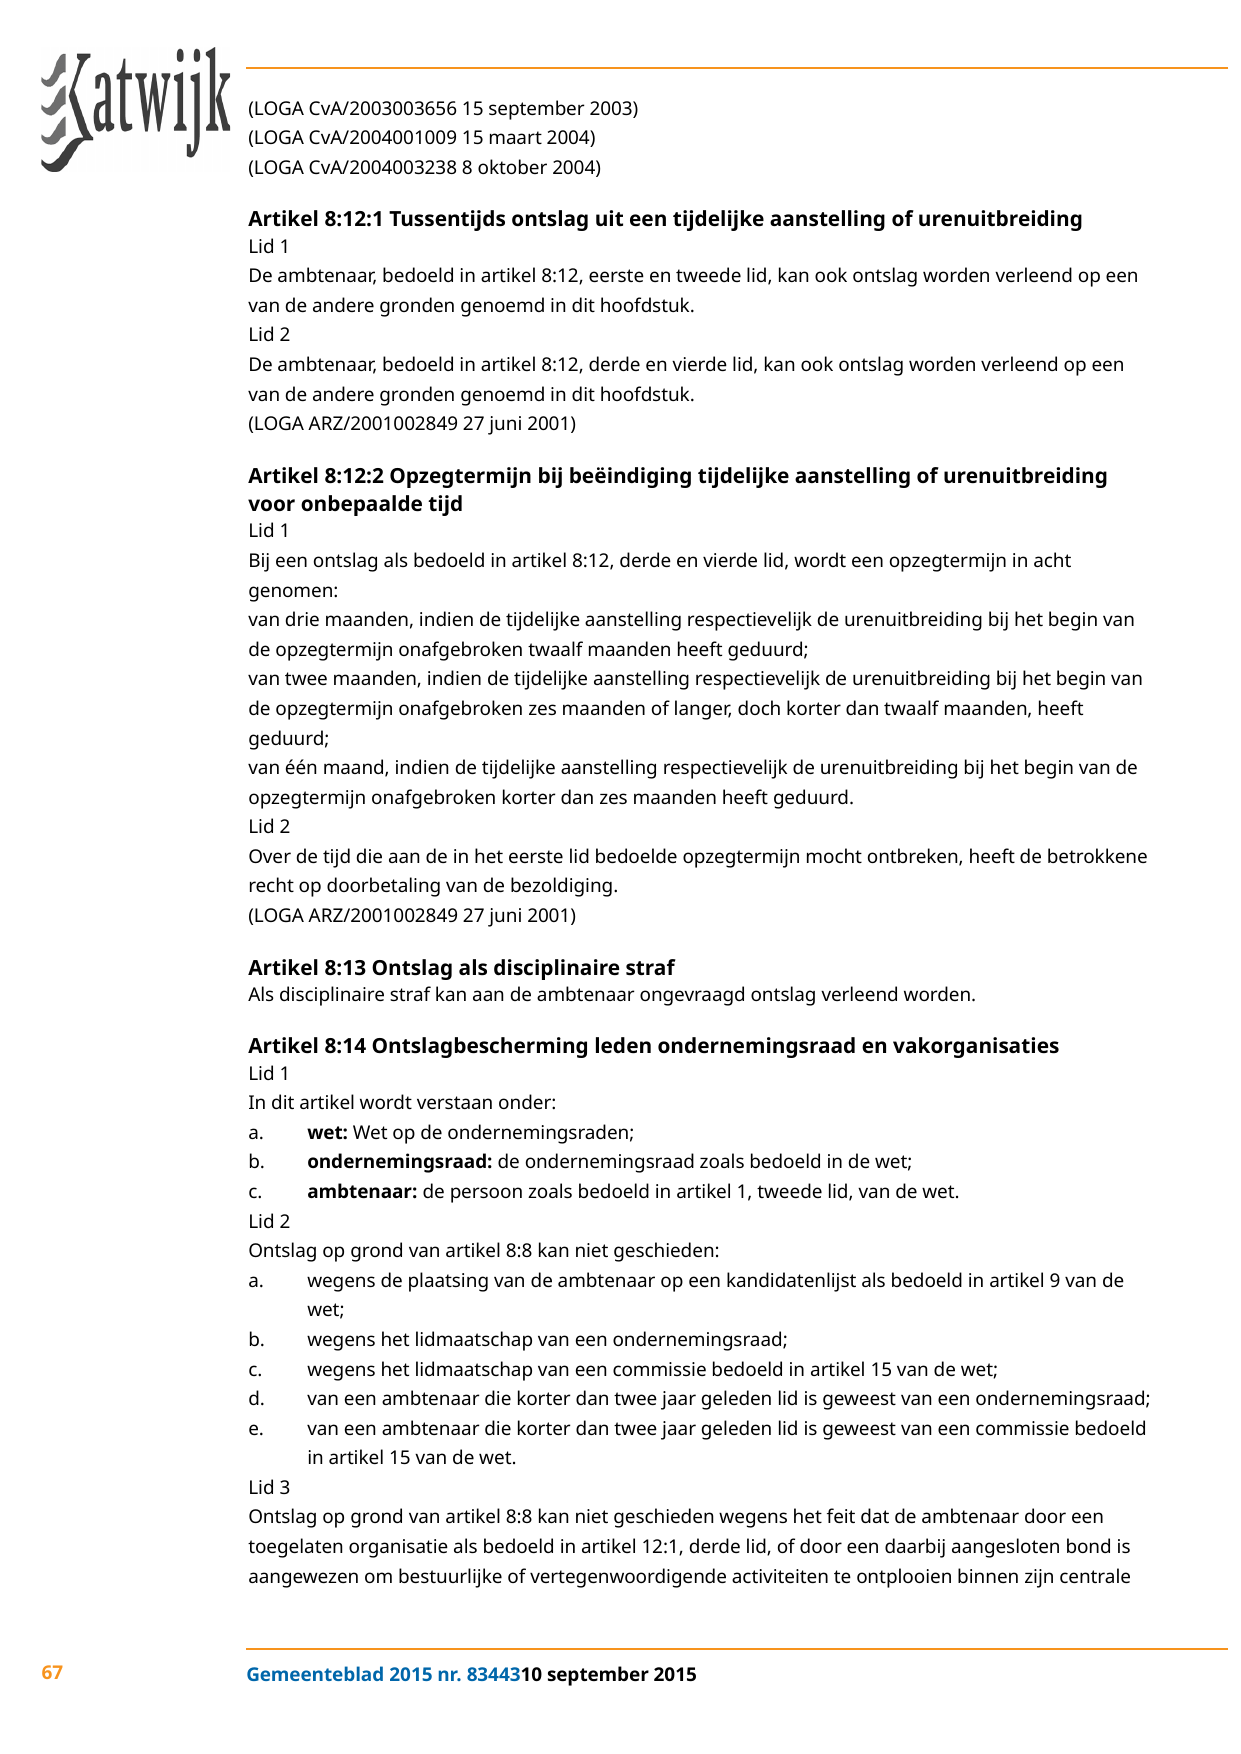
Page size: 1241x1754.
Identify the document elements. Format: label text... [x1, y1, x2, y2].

text van drie maanden, indien de tijdelijke aanstelling respectievelijk de urenuitbreiding bij het begin van de opzegtermijn onafgebroken twaalf maanden heeft geduurd; [248, 606, 1152, 662]
list wegens de plaatsing van de ambtenaar op een kandidatenlijst als bedoeld in artikel 9 van de wet; [248, 1267, 1152, 1322]
text Artikel 8:12:1 Tussentijds ontslag uit een tijdelijke aanstelling of urenuitbreiding [248, 204, 1152, 233]
text De ambtenaar, bedoeld in artikel 8:12, derde en vierde lid, kan ook ontslag worden verleend op een van de andere gronden genoemd in dit hoofdstuk. [248, 351, 1152, 406]
list wet: Wet op de ondernemingsraden; [248, 1119, 1152, 1145]
text Artikel 8:12:2 Opzegtermijn bij beëindiging tijdelijke aanstelling of urenuitbreiding voor onbepaalde tijd [248, 461, 1152, 518]
text (LOGA ARZ/2001002849 27 juni 2001) [248, 410, 1152, 436]
picture [41, 47, 231, 172]
text van één maand, indien de tijdelijke aanstelling respectievelijk de urenuitbreiding bij het begin van de opzegtermijn onafgebroken korter dan zes maanden heeft geduurd. [248, 754, 1152, 809]
text Over de tijd die aan de in het eerste lid bedoelde opzegtermijn mocht ontbreken, heeft de betrokkene recht op doorbetaling van de bezoldiging. [248, 843, 1152, 898]
text Lid 1 [248, 1060, 1152, 1086]
list van een ambtenaar die korter dan twee jaar geleden lid is geweest van een ondernemingsraad; [248, 1385, 1152, 1411]
list wegens het lidmaatschap van een ondernemingsraad; [248, 1326, 1152, 1352]
text Lid 2 [248, 322, 1152, 347]
text Lid 2 [248, 1208, 1152, 1233]
text Artikel 8:13 Ontslag als disciplinaire straf [248, 953, 1152, 981]
text Lid 2 [248, 813, 1152, 839]
text (LOGA ARZ/2001002849 27 juni 2001) [248, 902, 1152, 928]
text Lid 1 [248, 518, 1152, 543]
text De ambtenaar, bedoeld in artikel 8:12, eerste en tweede lid, kan ook ontslag worden verleend op een van de andere gronden genoemd in dit hoofdstuk. [248, 262, 1152, 318]
text van twee maanden, indien de tijdelijke aanstelling respectievelijk de urenuitbreiding bij het begin van de opzegtermijn onafgebroken zes maanden of langer, doch korter dan twaalf maanden, heeft geduurd; [248, 666, 1152, 750]
text Bij een ontslag als bedoeld in artikel 8:12, derde en vierde lid, wordt een opzegtermijn in acht genomen: [248, 547, 1152, 602]
list wegens het lidmaatschap van een commissie bedoeld in artikel 15 van de wet; [248, 1356, 1152, 1381]
text Lid 1 [248, 233, 1152, 258]
text (LOGA CvA/2003003656 15 september 2003) [248, 95, 1152, 121]
list ondernemingsraad: de ondernemingsraad zoals bedoeld in de wet; [248, 1149, 1152, 1174]
text (LOGA CvA/2004001009 15 maart 2004) [248, 124, 1152, 150]
list van een ambtenaar die korter dan twee jaar geleden lid is geweest van een commissie bedoeld in artikel 15 van de wet. [248, 1415, 1152, 1470]
text Als disciplinaire straf kan aan de ambtenaar ongevraagd ontslag verleend worden. [248, 981, 1152, 1007]
text In dit artikel wordt verstaan onder: [248, 1089, 1152, 1115]
text (LOGA CvA/2004003238 8 oktober 2004) [248, 154, 1152, 180]
text Ontslag op grond van artikel 8:8 kan niet geschieden: [248, 1237, 1152, 1263]
list ambtenaar: de persoon zoals bedoeld in artikel 1, tweede lid, van de wet. [248, 1178, 1152, 1204]
text Lid 3 [248, 1474, 1152, 1500]
text Artikel 8:14 Ontslagbescherming leden ondernemingsraad en vakorganisaties [248, 1031, 1152, 1060]
text Ontslag op grond van artikel 8:8 kan niet geschieden wegens het feit dat de ambtenaar door een toegelaten organisatie als bedoeld in artikel 12:1, derde lid, of door een daarbij aangesloten bond is aangewezen om bestuurlijke of vertegenwoordigende activiteiten te ontplooien binnen zijn centrale [248, 1504, 1152, 1588]
